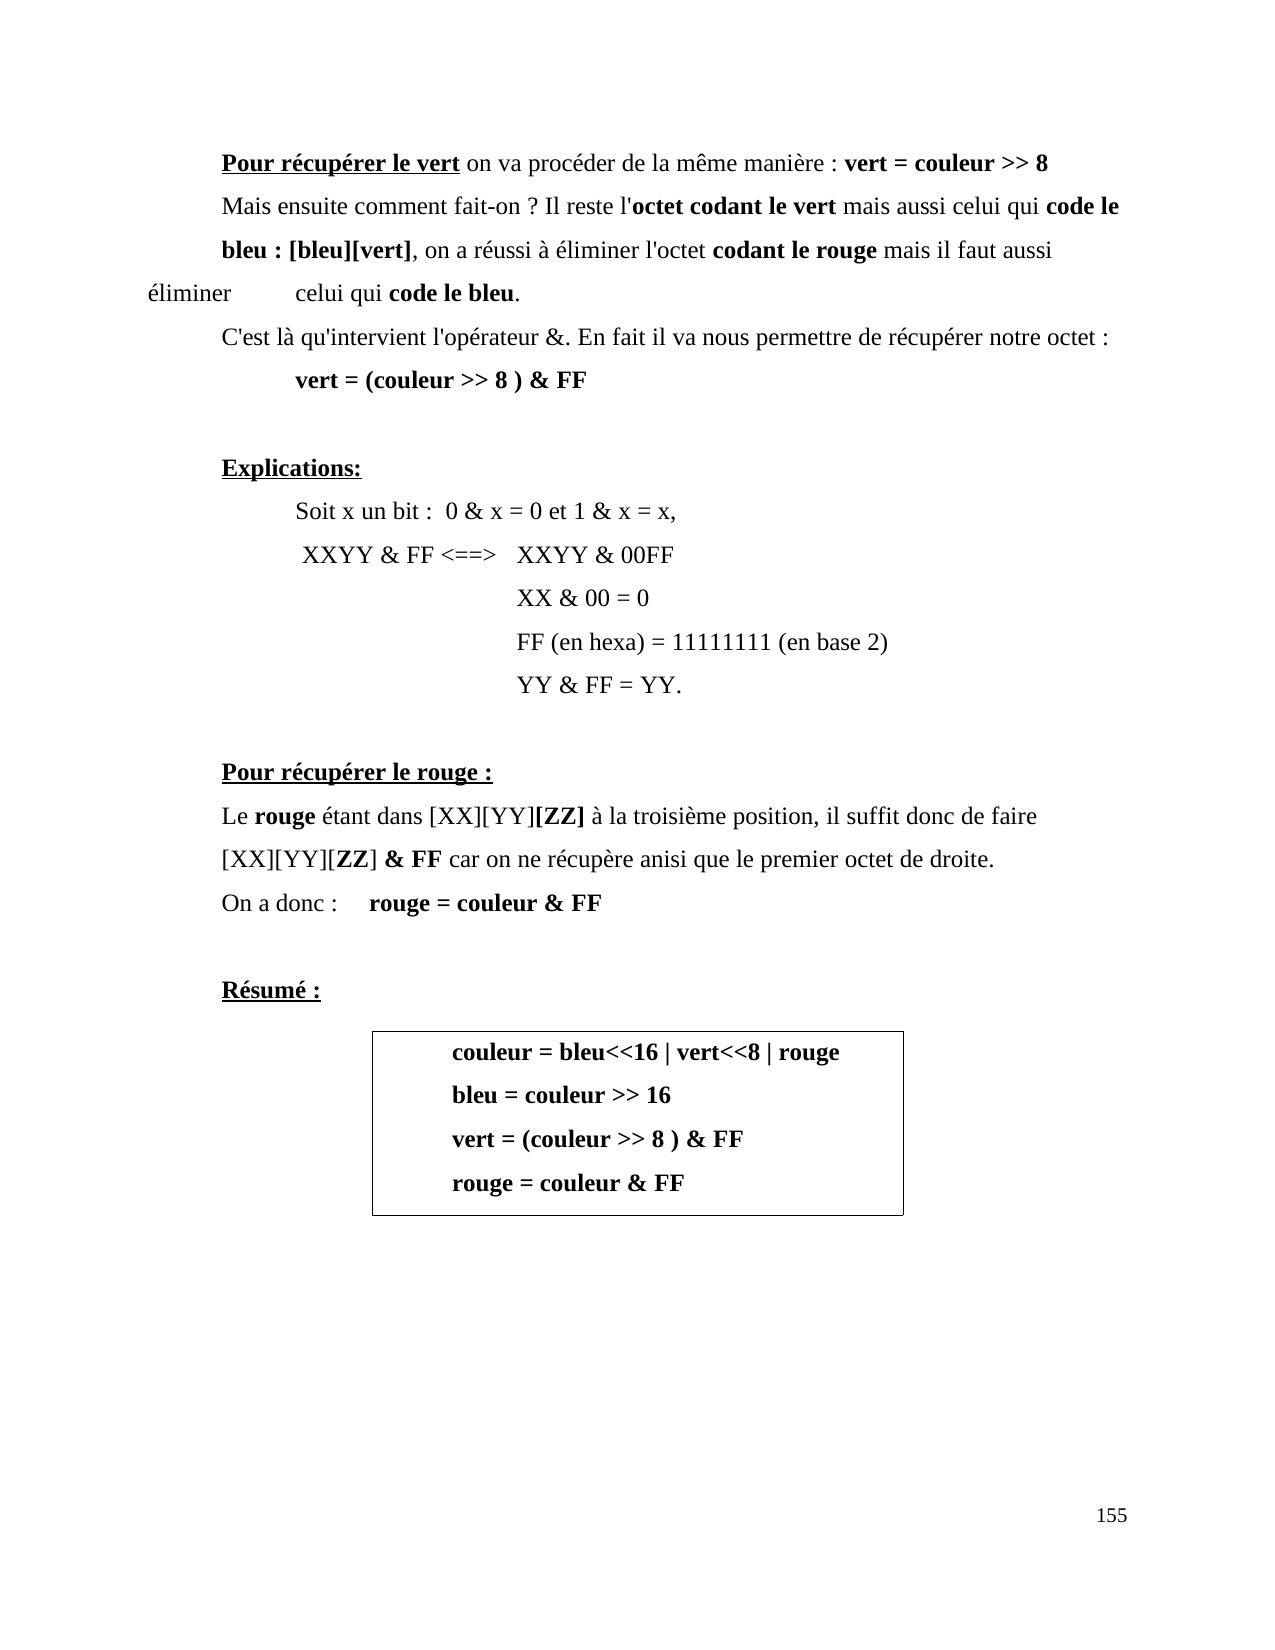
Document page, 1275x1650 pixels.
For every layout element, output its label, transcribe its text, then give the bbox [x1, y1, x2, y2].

text On a donc : rouge = couleur & FF [148, 888, 1127, 917]
text XXYY & FF <==> XXYY & 00FF [148, 539, 1127, 568]
text Pour récupérer le vert on va procéder de la même manière : vert = couleur >> 8 Mais ensuite comment fait-on ? Il reste l'octet codant le vert mais aussi celui qui code le bleu : [bleu][vert], on a réussi à éliminer l'octet codant le rouge mais il faut aussi éliminer celui qui code le bleu. C'est là qu'intervient l'opérateur &. En fait il va nous permettre de récupérer notre octet : vert = (couleur >> 8 ) & FF [148, 148, 1127, 438]
text Pour récupérer le rouge : Le rouge étant dans [XX][YY][ZZ] à la troisième position, il suffit donc de faire [148, 714, 1127, 830]
text [XX][YY][ZZ] & FF car on ne récupère anisi que le premier octet de droite. [148, 844, 1127, 873]
text Soit x un bit : 0 & x = 0 et 1 & x = x, [148, 496, 1127, 525]
table_header couleur = bleu<<16 | vert<<8 | rouge bleu = couleur >> 16 vert = (couleur >> 8 ) & FF rouge = couleur & FF [373, 1032, 903, 1215]
text Explications: [148, 452, 1127, 481]
text XX & 00 = 0 [148, 583, 1127, 612]
text Résumé : [148, 931, 1127, 1004]
text FF (en hexa) = 11111111 (en base 2) [148, 627, 1127, 656]
text YY & FF = YY. [148, 670, 1127, 699]
